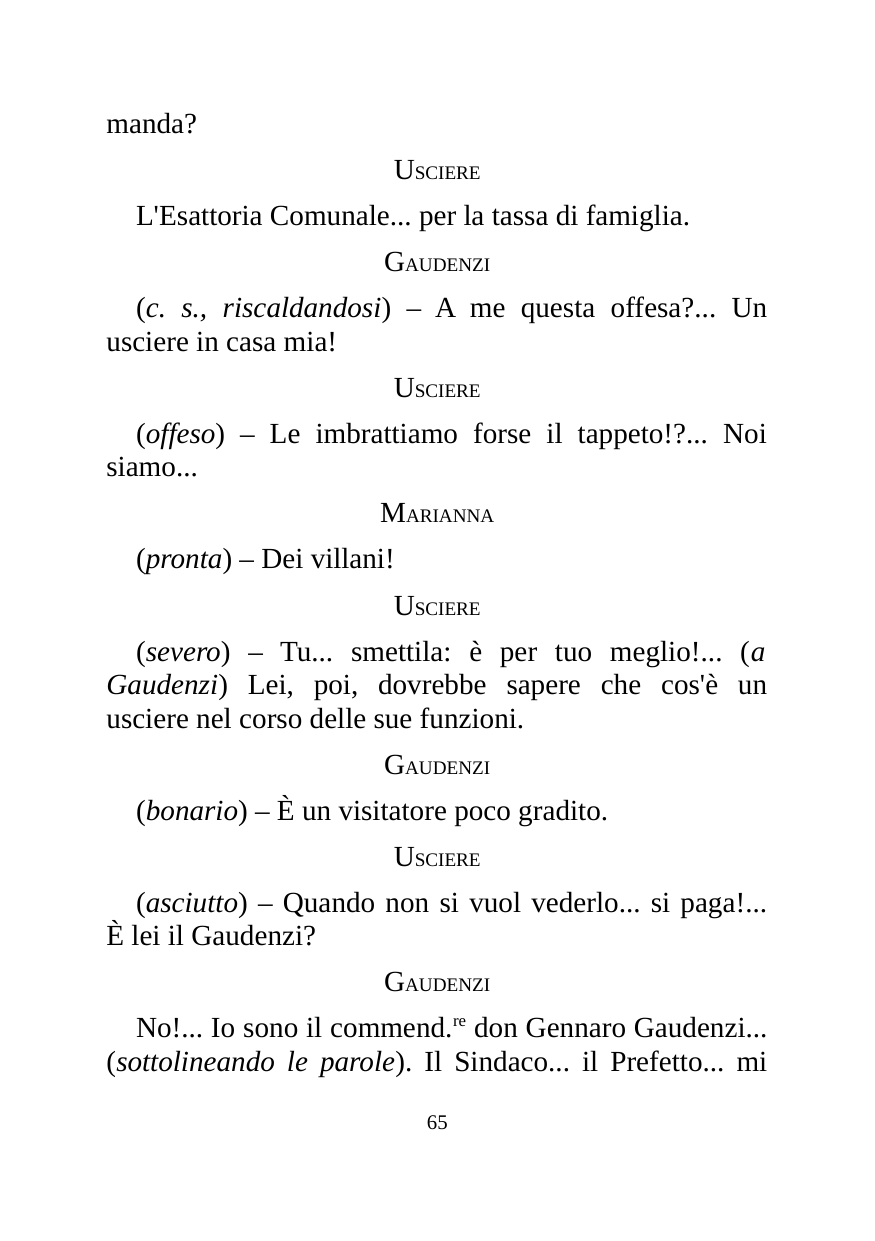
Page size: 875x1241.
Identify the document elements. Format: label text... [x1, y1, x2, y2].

text Usciere [106, 152, 768, 186]
text No!... Io sono il commend.re don Gennaro Gaudenzi... (sottolineando le parole). Il Sindaco... il Prefetto... mi [106, 1011, 768, 1078]
text (asciutto) – Quando non si vuol vederlo... si paga!... È lei il Gaudenzi? [106, 885, 768, 952]
text manda? [106, 106, 768, 140]
text Marianna [106, 496, 768, 529]
text (severo) – Tu... smettila: è per tuo meglio!... (a Gaudenzi) Lei, poi, dovrebbe sapere che cos'è un usciere nel corso delle sue funzioni. [106, 634, 768, 734]
text Gaudenzi [106, 964, 768, 998]
text (bonario) – È un visitatore poco gradito. [106, 793, 768, 826]
text (offeso) – Le imbrattiamo forse il tappeto!?... Noi siamo... [106, 416, 768, 483]
text Usciere [106, 588, 768, 621]
text Gaudenzi [106, 244, 768, 278]
text Usciere [106, 839, 768, 872]
text (pronta) – Dei villani! [106, 542, 768, 575]
text Gaudenzi [106, 747, 768, 780]
text L'Esattoria Comunale... per la tassa di famiglia. [106, 198, 768, 232]
text Usciere [106, 370, 768, 403]
text (c. s., riscaldandosi) – A me questa offesa?... Un usciere in casa mia! [106, 290, 768, 357]
